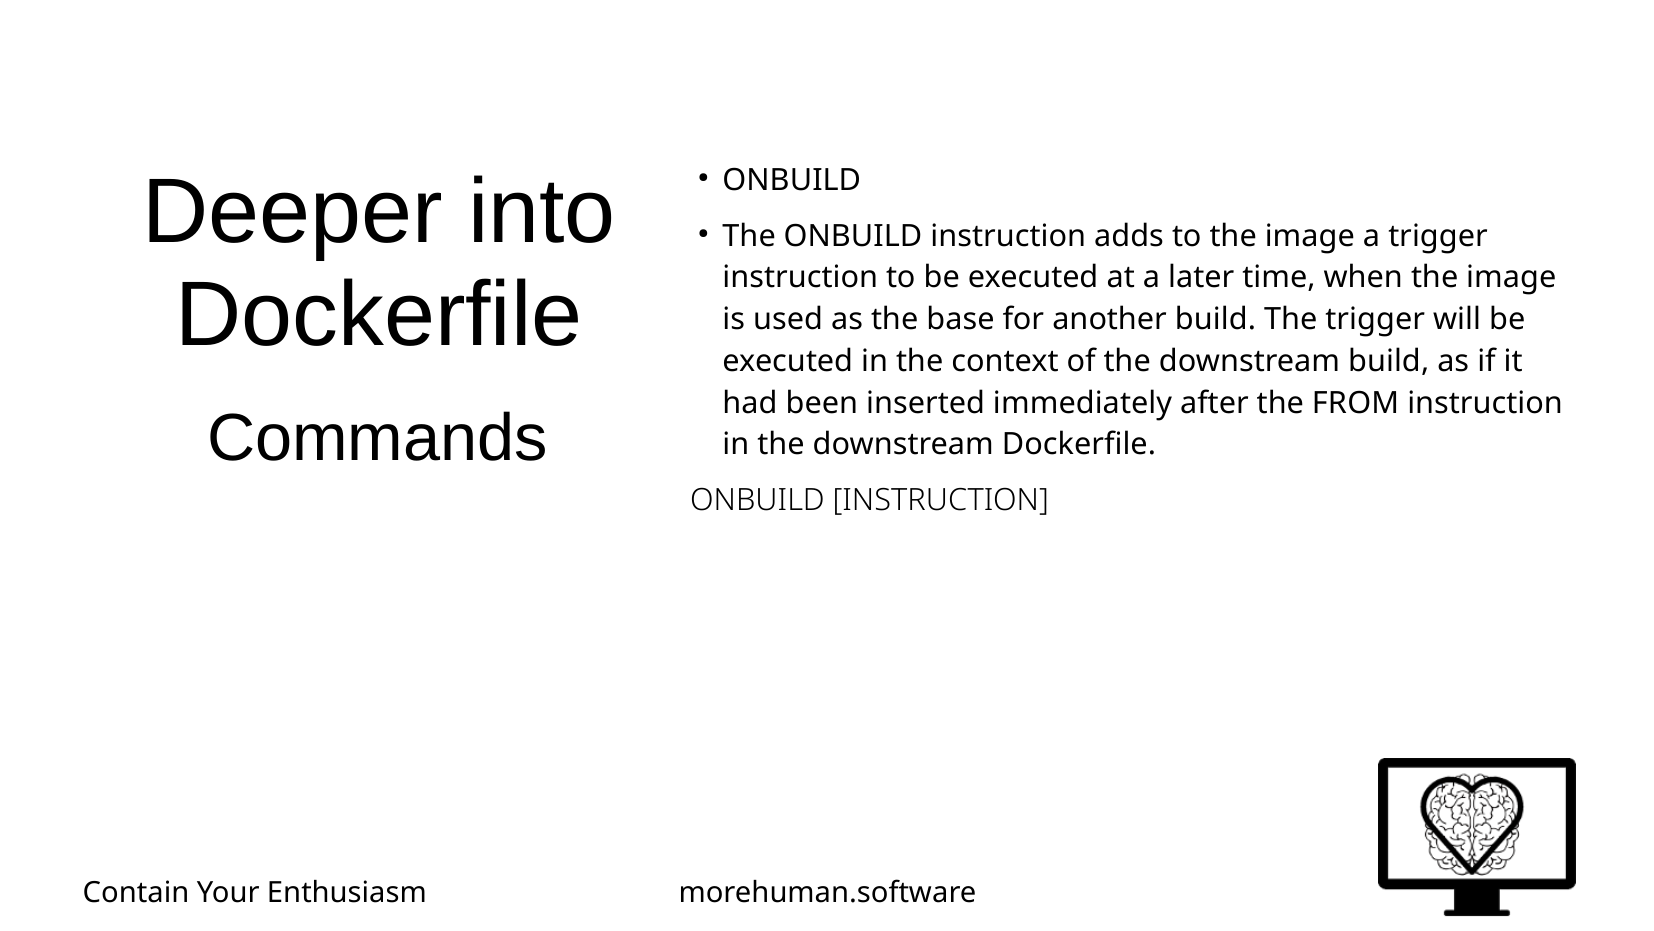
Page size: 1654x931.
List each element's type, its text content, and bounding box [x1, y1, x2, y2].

text_box Commands [81, 400, 674, 705]
picture [1378, 758, 1576, 925]
list ONBUILD The ONBUILD instruction adds to the image a trigger instruction to be executed at a later time, when the image is used as the base for another build. The trigger will be executed in the context of the downstream build, as if it had been inserted immediately after the FROM instruction in the downstream Dockerfile. ONBUILD [INSTRUCTION] [690, 157, 1572, 533]
title Deeper into Dockerfile [83, 154, 676, 371]
